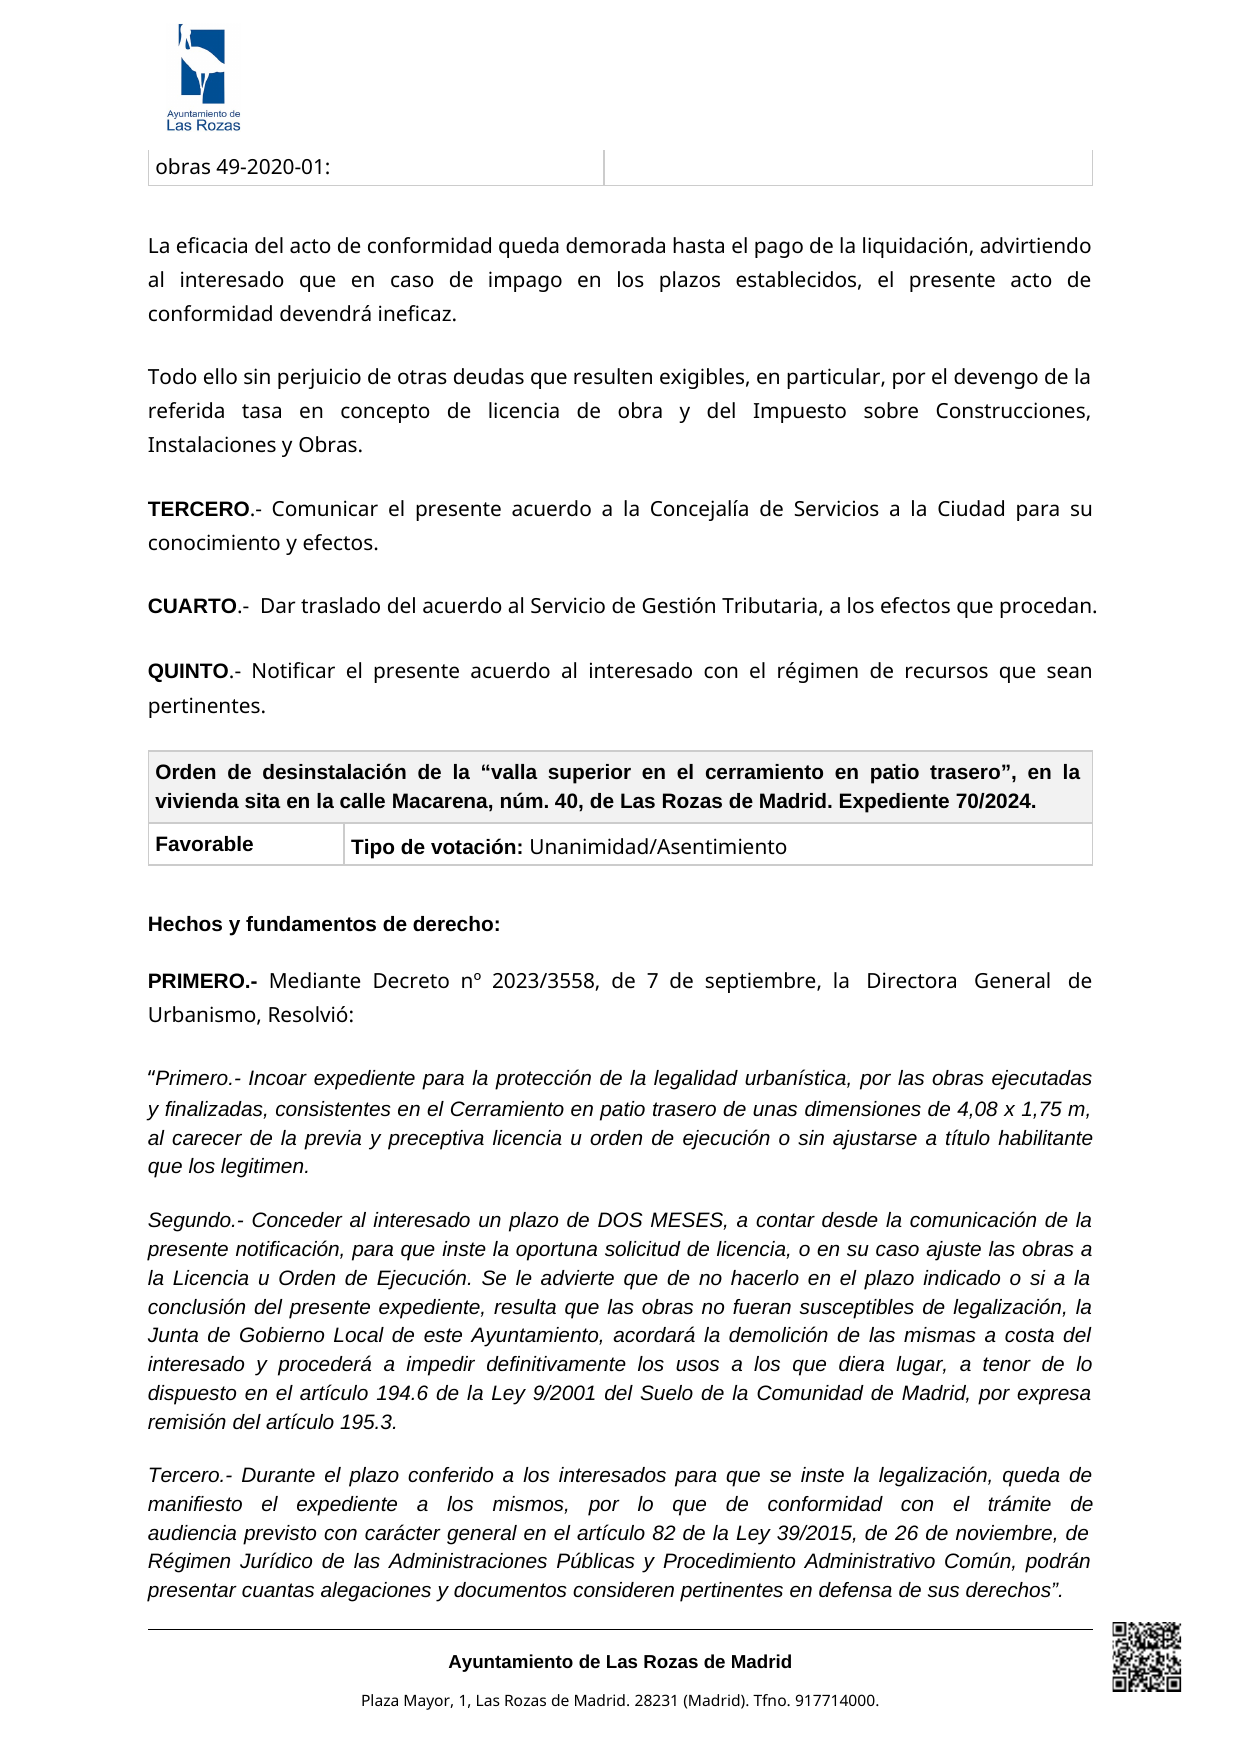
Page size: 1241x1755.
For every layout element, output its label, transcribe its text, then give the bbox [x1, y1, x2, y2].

text Tercero.- Durante el plazo conferido a los interesados para que se inste la legalización, queda de manifiesto el expediente a los mismos, por lo que de conformidad con el trámite de audiencia previsto con carácter general en el artículo 82 de la Ley 39/2015, de 26 de noviembre, de Régimen Jurídico de las Administraciones Públicas y Procedimiento Administrativo Común, podrán presentar cuantas alegaciones y documentos consideren pertinentes en defensa de sus derechos”. [148, 1463, 1093, 1602]
text Todo ello sin perjuicio de otras deudas que resulten exigibles, en particular, por el devengo de la referida tasa en concepto de licencia de obra y del Impuesto sobre Construcciones, Instalaciones y Obras. [148, 362, 1093, 459]
table_cell Tipo de votación: Unanimidad/Asentimiento [345, 824, 1092, 864]
table_header [605, 150, 1092, 185]
table_header obras 49-2020-01: [149, 150, 603, 185]
table_header Orden de desinstalación de la “valla superior en el cerramiento en patio trasero”, en la vivienda sita en la calle Macarena, núm. 40, de Las Rozas de Madrid. Expediente 70/2024. [149, 752, 1092, 822]
text TERCERO.- Comunicar el presente acuerdo a la Concejalía de Servicios a la Ciudad para su conocimiento y efectos. [148, 494, 1093, 557]
table_cell Favorable [149, 824, 343, 864]
text PRIMERO.- Mediante Decreto nº 2023/3558, de 7 de septiembre, la Directora General de Urbanismo, Resolvió: [148, 966, 1093, 1029]
text “Primero.- Incoar expediente para la protección de la legalidad urbanística, por las obras ejecutadas y finalizadas, consistentes en el Cerramiento en patio trasero de unas dimensiones de 4,08 x 1,75 m, al carecer de la previa y preceptiva licencia u orden de ejecución o sin ajustarse a título habilitante que los legitimen. [148, 1063, 1093, 1178]
subtitle Hechos y fundamentos de derecho: [148, 912, 1105, 936]
text La eficacia del acto de conformidad queda demorada hasta el pago de la liquidación, advirtiendo al interesado que en caso de impago en los plazos establecidos, el presente acto de conformidad devendrá ineficaz. [148, 231, 1093, 327]
text Segundo.- Conceder al interesado un plazo de DOS MESES, a contar desde la comunicación de la presente notificación, para que inste la oportuna solicitud de licencia, o en su caso ajuste las obras a la Licencia u Orden de Ejecución. Se le advierte que de no hacerlo en el plazo indicado o si a la conclusión del presente expediente, resulta que las obras no fueran susceptibles de legalización, la Junta de Gobierno Local de este Ayuntamiento, acordará la demolición de las mismas a costa del interesado y procederá a impedir definitivamente los usos a los que diera lugar, a tenor de lo dispuesto en el artículo 194.6 de la Ley 9/2001 del Suelo de la Comunidad de Madrid, por expresa remisión del artículo 195.3. [148, 1208, 1093, 1433]
text QUINTO.- Notificar el presente acuerdo al interesado con el régimen de recursos que sean pertinentes. [148, 656, 1093, 719]
text CUARTO.- Dar traslado del acuerdo al Servicio de Gestión Tributaria, a los efectos que procedan. [148, 592, 1105, 620]
